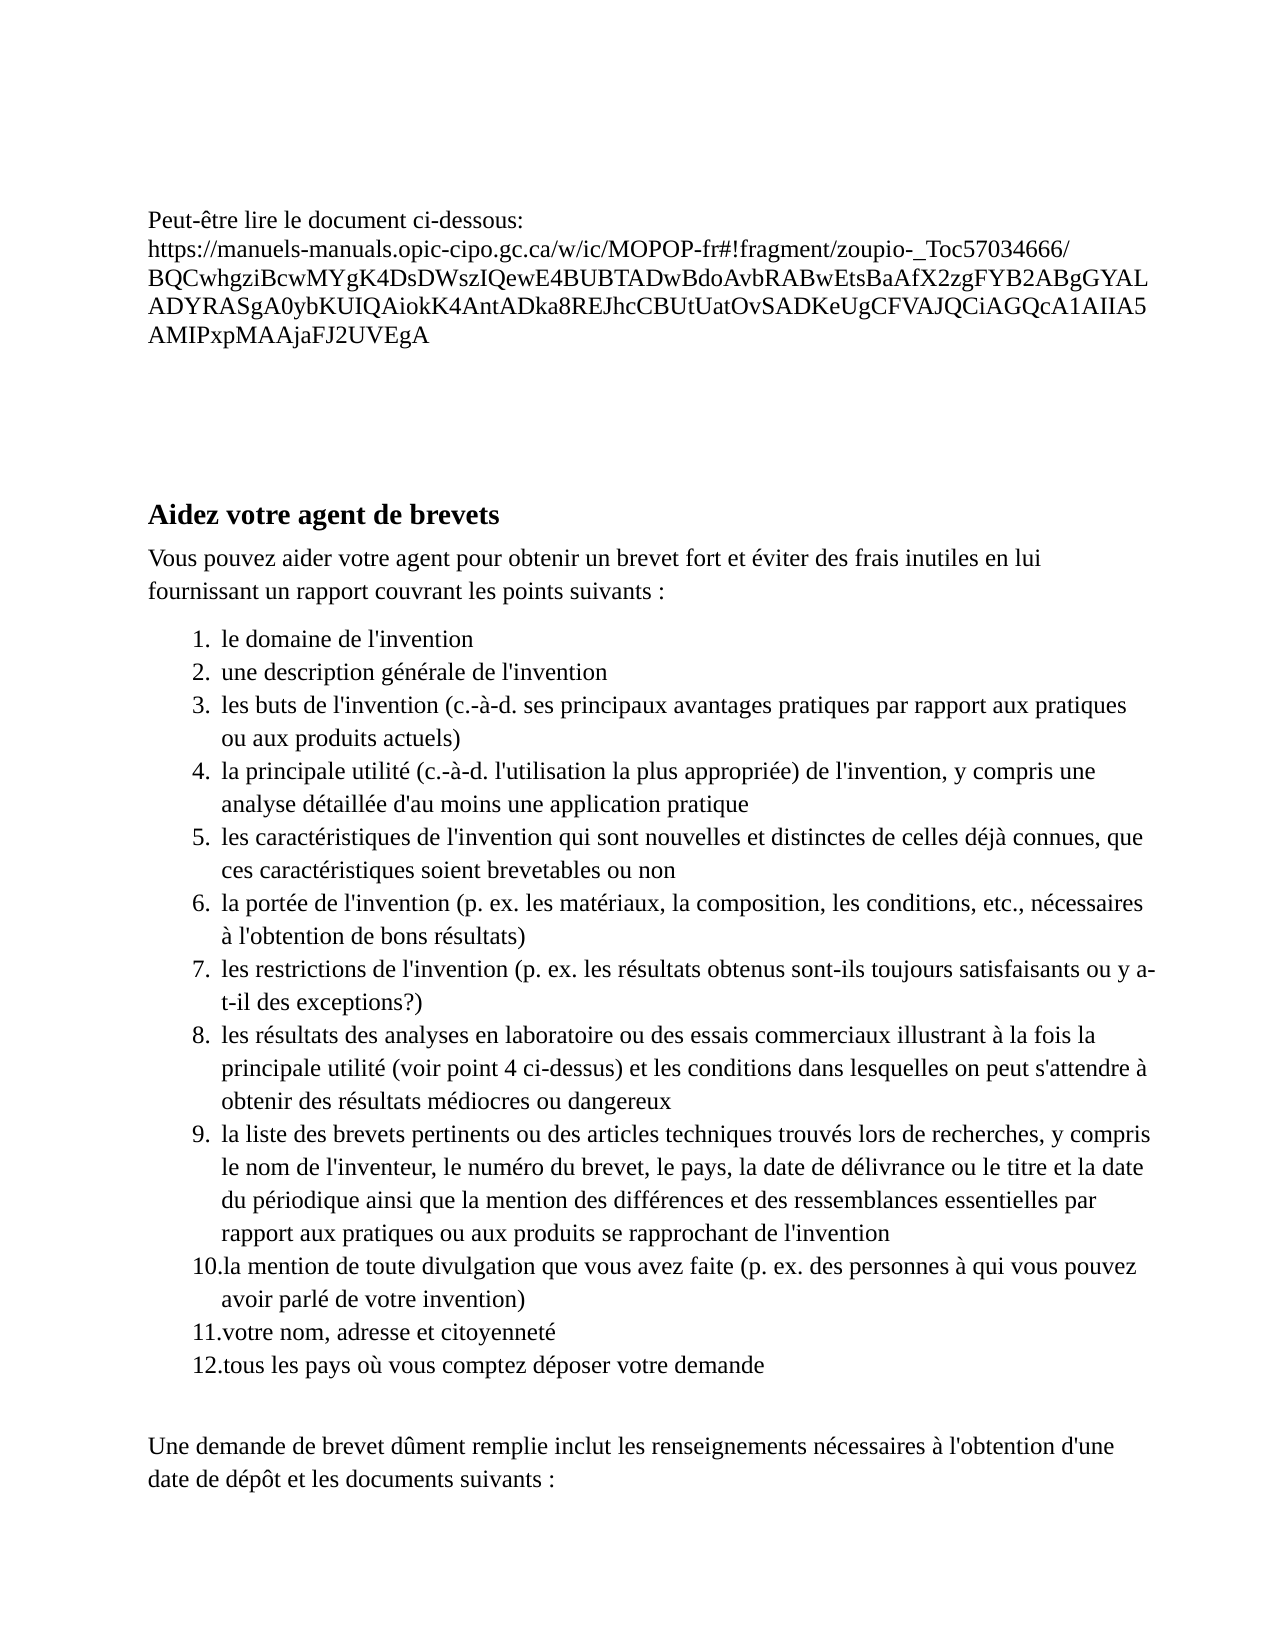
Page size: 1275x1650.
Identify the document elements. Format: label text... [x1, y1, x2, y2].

list la mention de toute divulgation que vous avez faite (p. ex. des personnes à qui vous pouvez avoir parlé de votre invention) [192, 1251, 1157, 1313]
text https://manuels-manuals.opic-cipo.gc.ca/w/ic/MOPOP-fr#!fragment/zoupio-_Toc57034666/BQCwhgziBcwMYgK4DsDWszIQewE4BUBTADwBdoAvbRABwEtsBaAfX2zgFYB2ABgGYALADYRASgA0ybKUIQAiokK4AntADka8REJhcCBUtUatOvSADKeUgCFVAJQCiAGQcA1AIIA5AMIPxpMAAjaFJ2UVEgA [148, 234, 1157, 349]
list le domaine de l'invention [192, 624, 1157, 653]
list la liste des brevets pertinents ou des articles techniques trouvés lors de recherches, y compris le nom de l'inventeur, le numéro du brevet, le pays, la date de délivrance ou le titre et la date du périodique ainsi que la mention des différences et des ressemblances essentielles par rapport aux pratiques ou aux produits se rapprochant de l'invention [192, 1119, 1157, 1247]
list la portée de l'invention (p. ex. les matériaux, la composition, les conditions, etc., nécessaires à l'obtention de bons résultats) [192, 888, 1157, 950]
list votre nom, adresse et citoyenneté [192, 1317, 1157, 1346]
list la principale utilité (c.-à-d. l'utilisation la plus appropriée) de l'invention, y compris une analyse détaillée d'au moins une application pratique [192, 756, 1157, 818]
list une description générale de l'invention [192, 657, 1157, 686]
list tous les pays où vous comptez déposer votre demande [192, 1350, 1157, 1379]
text Peut-être lire le document ci-dessous: [148, 205, 1157, 234]
list les restrictions de l'invention (p. ex. les résultats obtenus sont-ils toujours satisfaisants ou y a-t-il des exceptions?) [192, 954, 1157, 1016]
subtitle Aidez votre agent de brevets [148, 497, 1157, 531]
text Une demande de brevet dûment remplie inclut les renseignements nécessaires à l'obtention d'une date de dépôt et les documents suivants : [148, 1398, 1157, 1493]
text Vous pouvez aider votre agent pour obtenir un brevet fort et éviter des frais inutiles en lui fournissant un rapport couvrant les points suivants : [148, 543, 1157, 605]
list les buts de l'invention (c.-à-d. ses principaux avantages pratiques par rapport aux pratiques ou aux produits actuels) [192, 690, 1157, 752]
list les résultats des analyses en laboratoire ou des essais commerciaux illustrant à la fois la principale utilité (voir point 4 ci-dessus) et les conditions dans lesquelles on peut s'attendre à obtenir des résultats médiocres ou dangereux [192, 1020, 1157, 1115]
list les caractéristiques de l'invention qui sont nouvelles et distinctes de celles déjà connues, que ces caractéristiques soient brevetables ou non [192, 822, 1157, 884]
